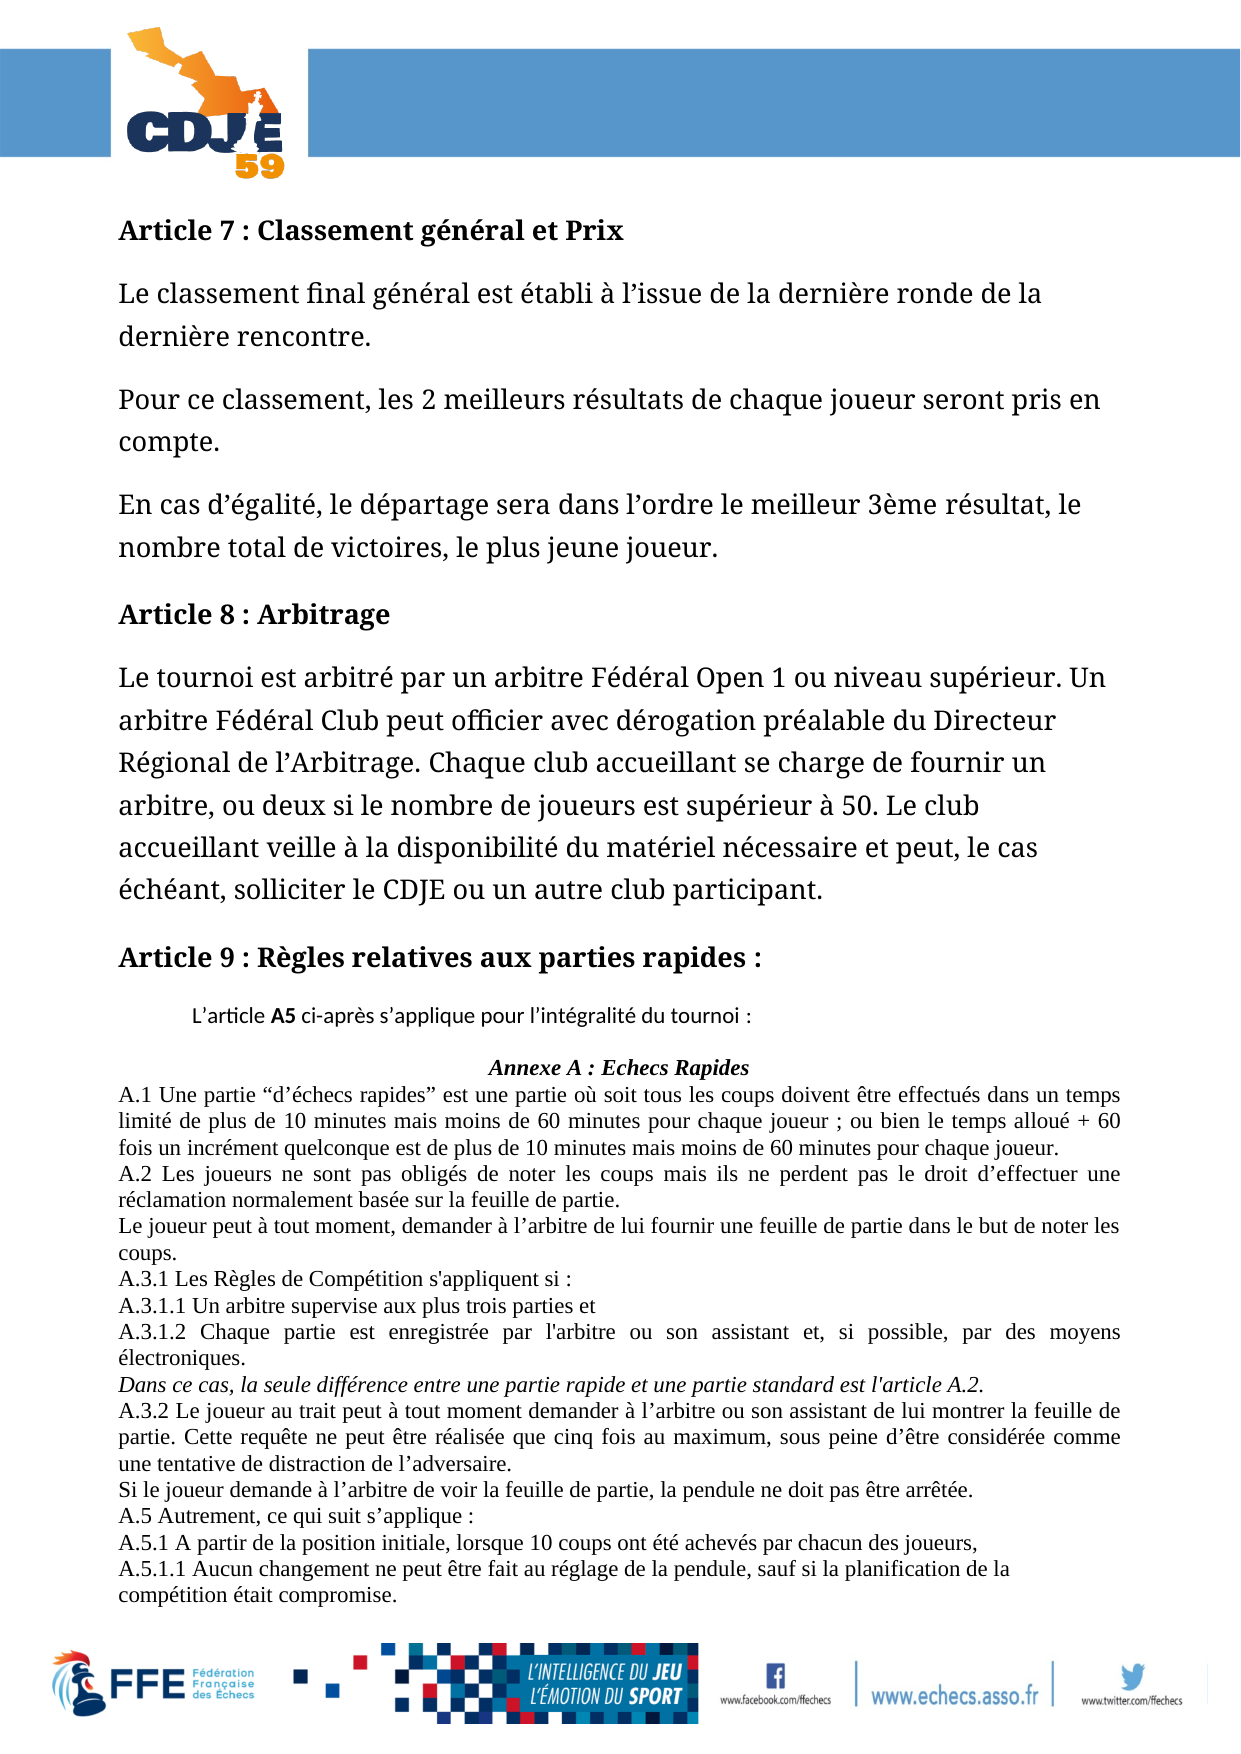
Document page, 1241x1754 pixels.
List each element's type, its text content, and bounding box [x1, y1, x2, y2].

picture [36, 1642, 575, 1724]
text A.2 Les joueurs ne sont pas obligés de noter les coups mais ils ne perdent pas le droit d’effectuer une réclamation normalement basée sur la feuille de partie. [118, 1160, 1122, 1213]
picture [577, 1642, 589, 1654]
text Pour ce classement, les 2 meilleurs résultats de chaque joueur seront pris en compte. [118, 380, 1122, 459]
picture [671, 1664, 681, 1680]
picture [674, 1688, 682, 1703]
picture [508, 1670, 519, 1683]
picture [688, 1699, 699, 1711]
text En cas d’égalité, le départage sera dans l’ordre le meilleur 3ème résultat, le nombre total de victoires, le plus jeune joueur. [118, 486, 1122, 565]
text Le classement final général est établi à l’issue de la dernière ronde de la dernière rencontre. [118, 274, 1122, 354]
picture [647, 1713, 659, 1724]
picture [660, 1642, 672, 1654]
picture [619, 1713, 631, 1724]
text Si le joueur demande à l’arbitre de voir la feuille de partie, la pendule ne doit pas être arrêtée. [118, 1476, 1122, 1502]
text A.1 Une partie “d’échecs rapides” est une partie où soit tous les coups doivent être effectués dans un temps limité de plus de 10 minutes mais moins de 60 minutes pour chaque joueur ; ou bien le temps alloué + 60 fois un incrément quelconque est de plus de 10 minutes mais moins de 60 minutes pour chaque joueur. [118, 1081, 1122, 1160]
text A.3.1.2 Chaque partie est enregistrée par l'arbitre ou son assistant et, si possible, par des moyens électroniques. [118, 1318, 1122, 1371]
text Annexe A : Echecs Rapides [118, 1054, 1122, 1081]
text Article 9 : Règles relatives aux parties rapides : [118, 938, 1122, 975]
text Dans ce cas, la seule différence entre une partie rapide et une partie standard est l'article A.2. [118, 1371, 1122, 1397]
text Article 8 : Arbitrage [118, 596, 1122, 632]
picture [663, 1688, 672, 1703]
text A.3.2 Le joueur au trait peut à tout moment demander à l’arbitre ou son assistant de lui montrer la feuille de partie. Cette requête ne peut être réalisée que cinq fois au maximum, sous peine d’être considérée comme une tentative de distraction de l’adversaire. [118, 1397, 1122, 1476]
picture [592, 1689, 599, 1702]
text L’article A5 ci-après s’applique pour l’intégralité du tournoi : [118, 1001, 1122, 1029]
text A.5.1 A partir de la position initiale, lorsque 10 coups ont été achevés par chacun des joueurs, [118, 1529, 1122, 1555]
picture [662, 1664, 669, 1679]
text Le tournoi est arbitré par un arbitre Fédéral Open 1 ou niveau supérieur. Un arbitre Fédéral Club peut officier avec dérogation préalable du Directeur Régional de l’Arbitrage. Chaque club accueillant se charge de fournir un arbitre, ou deux si le nombre de joueurs est supérieur à 50. Le club accueillant veille à la disponibilité du matériel nécessaire et peut, le cas échéant, solliciter le CDJE ou un autre club participant. [118, 659, 1122, 908]
picture [630, 1688, 638, 1704]
text A.5 Autrement, ce qui suit s’applique : [118, 1502, 1122, 1529]
text A.5.1.1 Aucun changement ne peut être fait au réglage de la pendule, sauf si la planification de la compétition était compromise. [118, 1555, 1122, 1608]
picture [704, 1632, 1208, 1728]
text A.3.1 Les Règles de Compétition s'appliquent si : [118, 1265, 1122, 1292]
picture [601, 1665, 607, 1679]
picture [640, 1688, 661, 1704]
picture [551, 1689, 555, 1702]
picture [543, 1664, 550, 1679]
text Article 7 : Classement général et Prix [118, 185, 1122, 248]
picture [653, 1664, 661, 1680]
picture [605, 1642, 617, 1654]
text A.3.1.1 Un arbitre supervise aux plus trois parties et [118, 1292, 1122, 1318]
picture [0, 12, 1241, 212]
picture [632, 1642, 645, 1654]
picture [688, 1642, 699, 1683]
picture [674, 1713, 686, 1724]
text Le joueur peut à tout moment, demander à l’arbitre de lui fournir une feuille de partie dans le but de noter les coups. [118, 1213, 1122, 1265]
picture [591, 1713, 603, 1724]
